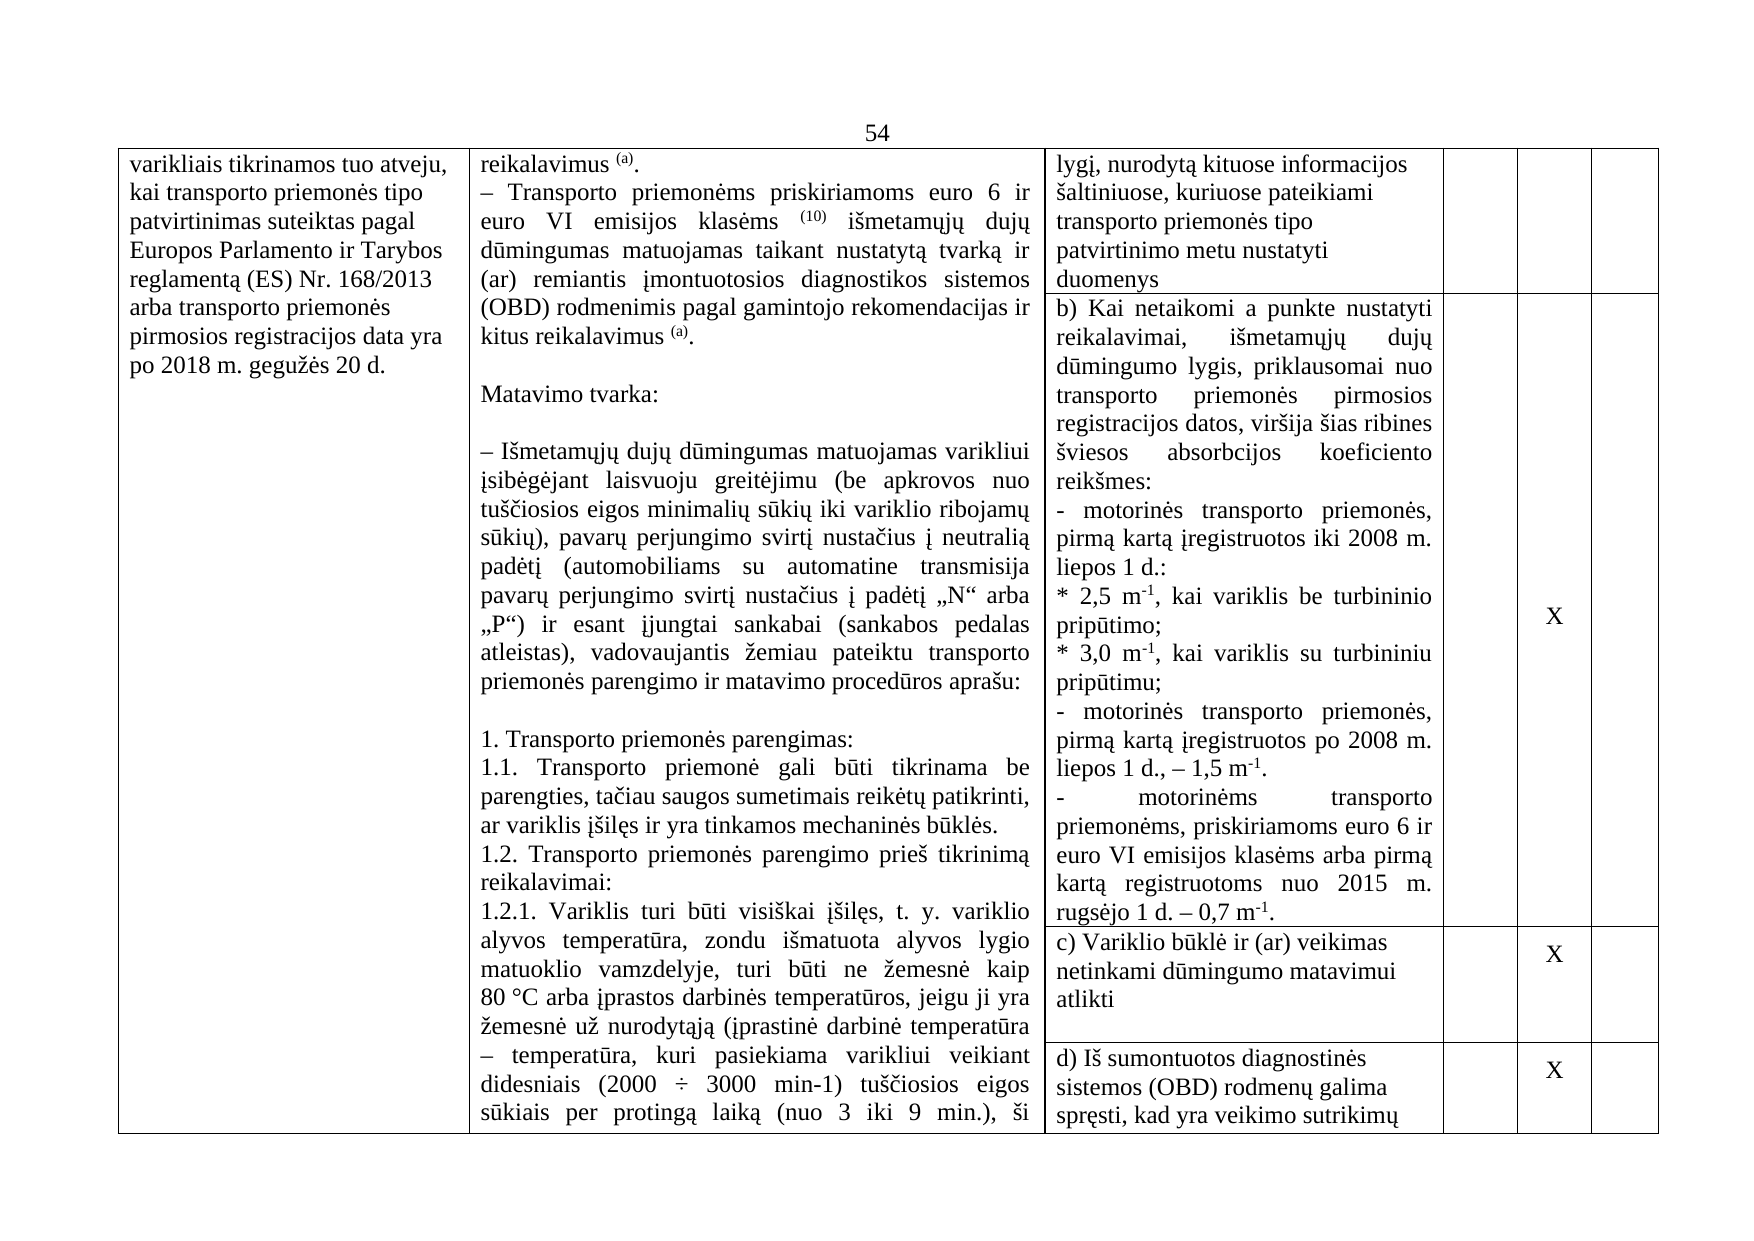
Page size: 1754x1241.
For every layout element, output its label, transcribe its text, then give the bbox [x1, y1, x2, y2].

table_cell lygį, nurodytą kituose informacijos šaltiniuose, kuriuose pateikiami transporto priemonės tipo patvirtinimo metu nustatyti duomenys [1046, 149, 1443, 292]
table_cell [1444, 294, 1517, 926]
table_cell X [1518, 927, 1591, 1042]
table_cell [1592, 927, 1658, 1042]
table_cell reikalavimus (a). – Transporto priemonėms priskiriamoms euro 6 ir euro VI emisijos klasėms (10) išmetamųjų dujų dūmingumas matuojamas taikant nustatytą tvarką ir (ar) remiantis įmontuotosios diagnostikos sistemos (OBD) rodmenimis pagal gamintojo rekomendacijas ir kitus reikalavimus (a). Matavimo tvarka: – Išmetamųjų dujų dūmingumas matuojamas varikliui įsibėgėjant laisvuoju greitėjimu (be apkrovos nuo tuščiosios eigos minimalių sūkių iki variklio ribojamų sūkių), pavarų perjungimo svirtį nustačius į neutralią padėtį (automobiliams su automatine transmisija pavarų perjungimo svirtį nustačius į padėtį „N“ arba „P“) ir esant įjungtai sankabai (sankabos pedalas atleistas), vadovaujantis žemiau pateiktu transporto priemonės parengimo ir matavimo procedūros aprašu: 1. Transporto priemonės parengimas: 1.1. Transporto priemonė gali būti tikrinama be parengties, tačiau saugos sumetimais reikėtų patikrinti, ar variklis įšilęs ir yra tinkamos mechaninės būklės. 1.2. Transporto priemonės parengimo prieš tikrinimą reikalavimai: 1.2.1. Variklis turi būti visiškai įšilęs, t. y. variklio alyvos temperatūra, zondu išmatuota alyvos lygio matuoklio vamzdelyje, turi būti ne žemesnė kaip 80 °C arba įprastos darbinės temperatūros, jeigu ji yra žemesnė už nurodytąją (įprastinė darbinė temperatūra – temperatūra, kuri pasiekiama varikliui veikiant didesniais (2000 ÷ 3000 min-1) tuščiosios eigos sūkiais per protingą laiką (nuo 3 iki 9 min.), ši [470, 149, 1044, 1133]
table_cell [1444, 1043, 1517, 1133]
table_cell [1592, 1043, 1658, 1133]
table_cell [1444, 927, 1517, 1042]
table_cell d) Iš sumontuotos diagnostinės sistemos (OBD) rodmenų galima spręsti, kad yra veikimo sutrikimų [1046, 1043, 1443, 1133]
table_cell X [1518, 294, 1591, 926]
table_cell [1592, 294, 1658, 926]
table_cell X [1518, 1043, 1591, 1133]
table_cell c) Variklio būklė ir (ar) veikimas netinkami dūmingumo matavimui atlikti [1046, 927, 1443, 1042]
table_cell [1518, 149, 1591, 292]
table_cell varikliais tikrinamos tuo atveju, kai transporto priemonės tipo patvirtinimas suteiktas pagal Europos Parlamento ir Tarybos reglamentą (ES) Nr. 168/2013 arba transporto priemonės pirmosios registracijos data yra po 2018 m. gegužės 20 d. [119, 149, 469, 1133]
table_cell [1592, 149, 1658, 292]
table_cell [1444, 149, 1517, 292]
table_cell b) Kai netaikomi a punkte nustatyti reikalavimai, išmetamųjų dujų dūmingumo lygis, priklausomai nuo transporto priemonės pirmosios registracijos datos, viršija šias ribines šviesos absorbcijos koeficiento reikšmes: - motorinės transporto priemonės, pirmą kartą įregistruotos iki 2008 m. liepos 1 d.: * 2,5 m-1, kai variklis be turbininio pripūtimo; * 3,0 m-1, kai variklis su turbininiu pripūtimu; - motorinės transporto priemonės, pirmą kartą įregistruotos po 2008 m. liepos 1 d., – 1,5 m-1. - motorinėms transporto priemonėms, priskiriamoms euro 6 ir euro VI emisijos klasėms arba pirmą kartą registruotoms nuo 2015 m. rugsėjo 1 d. – 0,7 m-1. [1046, 294, 1443, 926]
